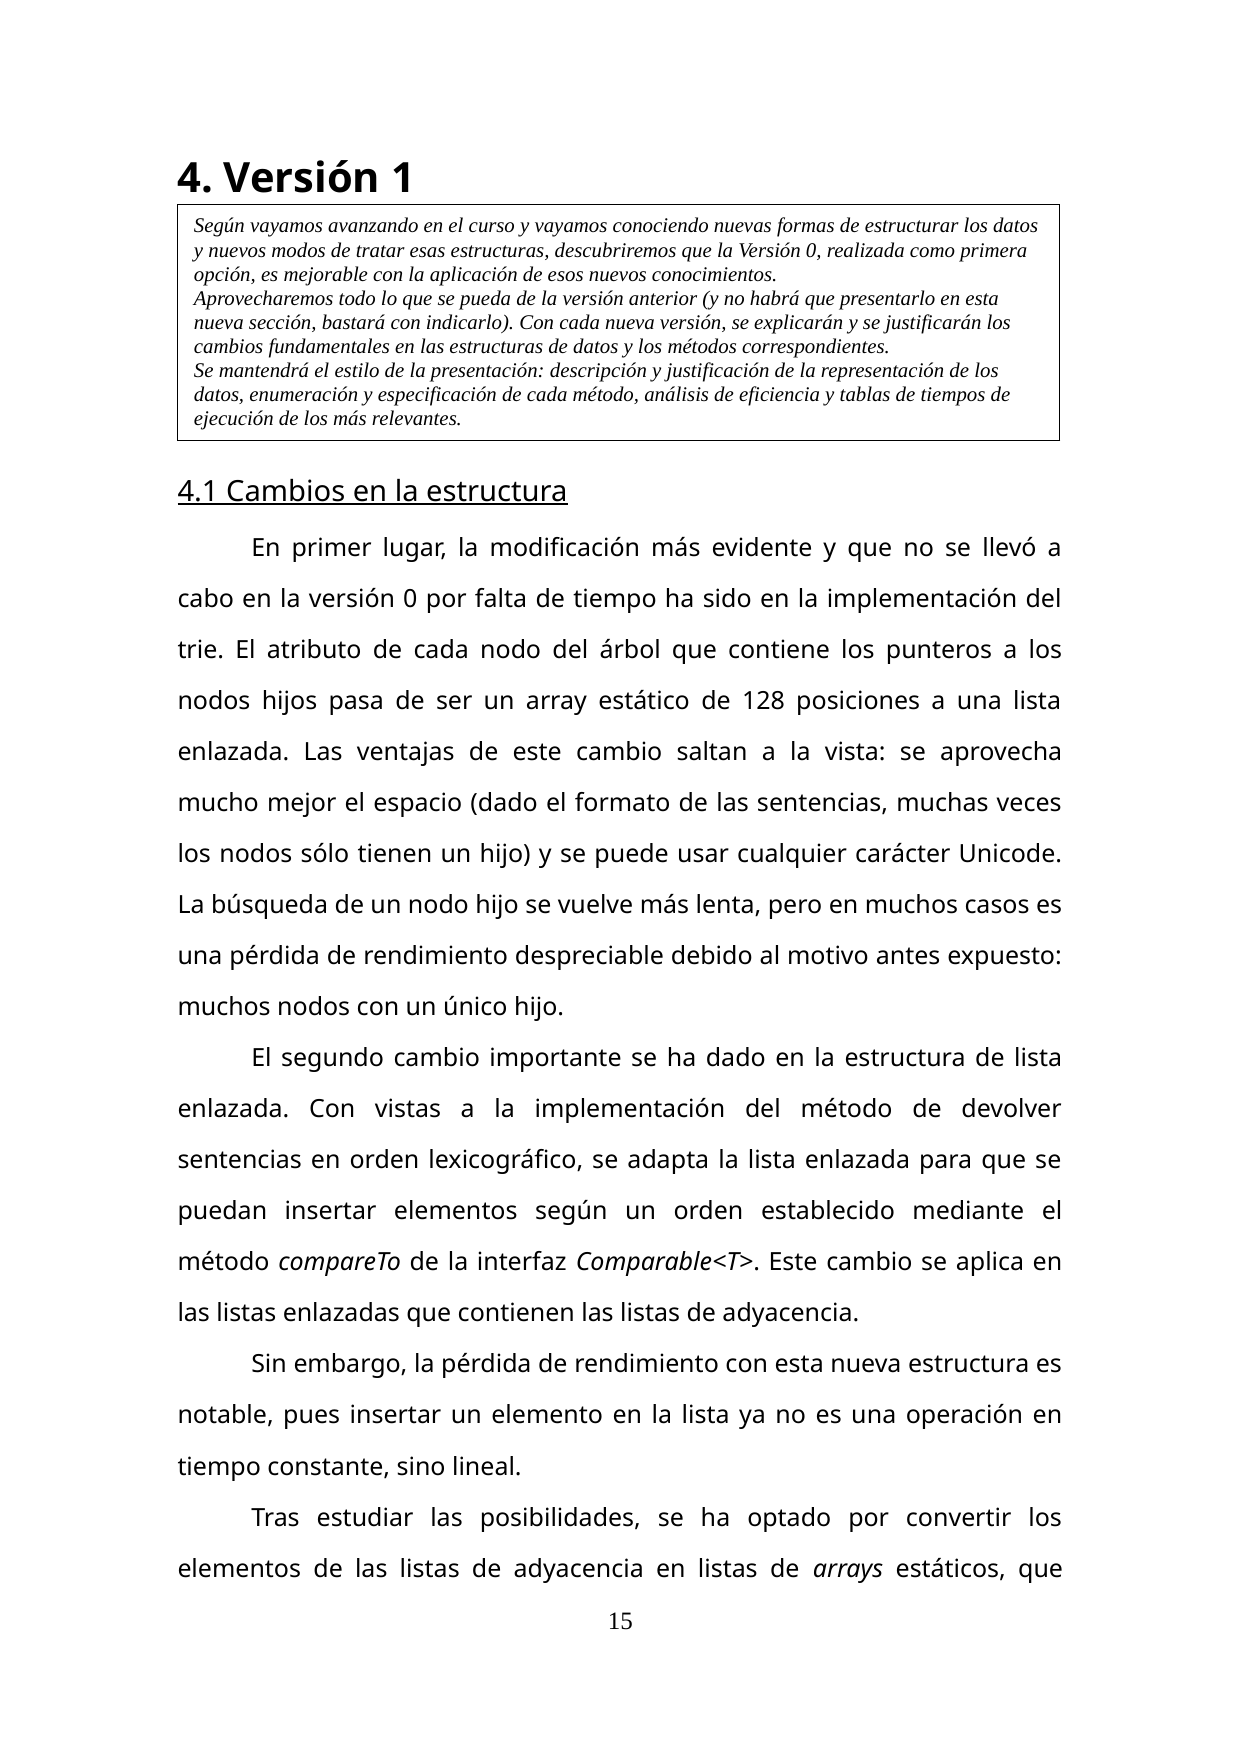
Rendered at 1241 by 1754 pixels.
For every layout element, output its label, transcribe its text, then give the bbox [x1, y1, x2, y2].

text El segundo cambio importante se ha dado en la estructura de lista enlazada. Con vistas a la implementación del método de devolver sentencias en orden lexicográfico, se adapta la lista enlazada para que se puedan insertar elementos según un orden establecido mediante el método compareTo de la interfaz Comparable<T>. Este cambio se aplica en las listas enlazadas que contienen las listas de adyacencia. [177, 1040, 1063, 1329]
text Sin embargo, la pérdida de rendimiento con esta nueva estructura es notable, pues insertar un elemento en la lista ya no es una operación en tiempo constante, sino lineal. [177, 1346, 1063, 1482]
text Tras estudiar las posibilidades, se ha optado por convertir los elementos de las listas de adyacencia en listas de arrays estáticos, que [177, 1499, 1063, 1584]
text Aprovecharemos todo lo que se pueda de la versión anterior (y no habrá que presentarlo en esta nueva sección, bastará con indicarlo). Con cada nueva versión, se explicarán y se justificarán los cambios fundamentales en las estructuras de datos y los métodos correspondientes. [194, 286, 1044, 358]
text 4.1 Cambios en la estructura [177, 470, 1063, 509]
text 4. Versión 1 [177, 148, 1063, 204]
text Se mantendrá el estilo de la presentación: descripción y justificación de la representación de los datos, enumeración y especificación de cada método, análisis de eficiencia y tablas de tiempos de ejecución de los más relevantes. [194, 358, 1044, 430]
text Según vayamos avanzando en el curso y vayamos conociendo nuevas formas de estructurar los datos y nuevos modos de tratar esas estructuras, descubriremos que la Versión 0, realizada como primera opción, es mejorable con la aplicación de esos nuevos conocimientos. [194, 213, 1044, 286]
text En primer lugar, la modificación más evidente y que no se llevó a cabo en la versión 0 por falta de tiempo ha sido en la implementación del trie. El atributo de cada nodo del árbol que contiene los punteros a los nodos hijos pasa de ser un array estático de 128 posiciones a una lista enlazada. Las ventajas de este cambio saltan a la vista: se aprovecha mucho mejor el espacio (dado el formato de las sentencias, muchas veces los nodos sólo tienen un hijo) y se puede usar cualquier carácter Unicode. La búsqueda de un nodo hijo se vuelve más lenta, pero en muchos casos es una pérdida de rendimiento despreciable debido al motivo antes expuesto: muchos nodos con un único hijo. [177, 529, 1063, 1023]
